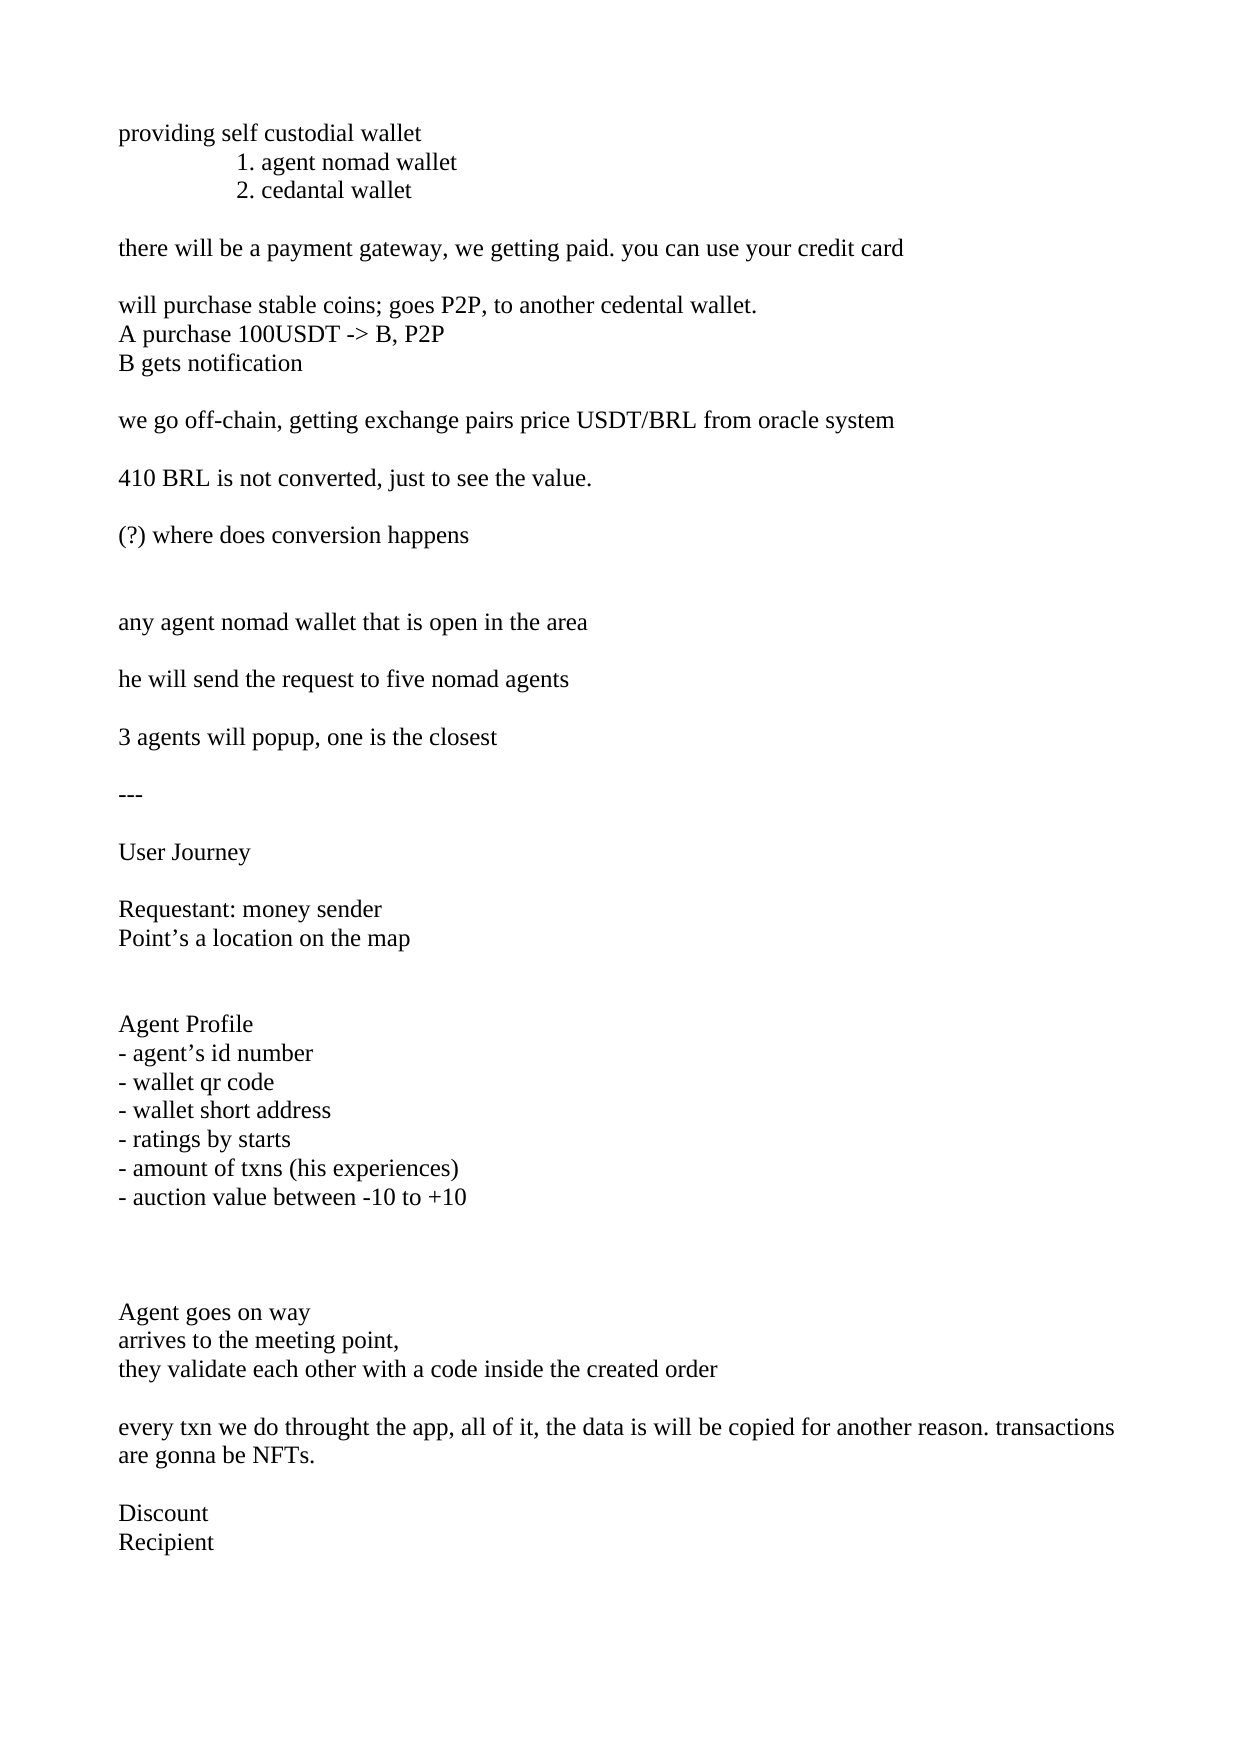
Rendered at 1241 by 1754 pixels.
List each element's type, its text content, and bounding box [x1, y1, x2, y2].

text there will be a payment gateway, we getting paid. you can use your credit card [118, 233, 1122, 262]
text Discount [118, 1498, 1122, 1527]
text providing self custodial wallet [118, 118, 1122, 147]
text 2. cedantal wallet [118, 176, 1122, 204]
text - wallet qr code [118, 1067, 1122, 1096]
text arrives to the meeting point, [118, 1326, 1122, 1354]
text --- [118, 779, 1122, 808]
text we go off-chain, getting exchange pairs price USDT/BRL from oracle system [118, 406, 1122, 434]
text Agent Profile [118, 1009, 1122, 1038]
text will purchase stable coins; goes P2P, to another cedental wallet. [118, 291, 1122, 319]
text User Journey [118, 837, 1122, 866]
text - amount of txns (his experiences) [118, 1153, 1122, 1182]
text Point’s a location on the map [118, 923, 1122, 952]
text he will send the request to five nomad agents [118, 664, 1122, 693]
text 3 agents will popup, one is the closest [118, 722, 1122, 751]
text - auction value between -10 to +10 [118, 1182, 1122, 1211]
text Requestant: money sender [118, 894, 1122, 923]
text (?) where does conversion happens [118, 521, 1122, 549]
text every txn we do throught the app, all of it, the data is will be copied for another reason. transactions are gonna be NFTs. [118, 1412, 1122, 1469]
text - agent’s id number [118, 1038, 1122, 1067]
text any agent nomad wallet that is open in the area [118, 607, 1122, 636]
text A purchase 100USDT -> B, P2P [118, 319, 1122, 348]
text 1. agent nomad wallet [118, 147, 1122, 176]
text Recipient [118, 1527, 1122, 1556]
text B gets notification [118, 348, 1122, 377]
text - wallet short address [118, 1096, 1122, 1124]
text they validate each other with a code inside the created order [118, 1354, 1122, 1383]
text - ratings by starts [118, 1124, 1122, 1153]
text 410 BRL is not converted, just to see the value. [118, 463, 1122, 492]
text Agent goes on way [118, 1297, 1122, 1326]
